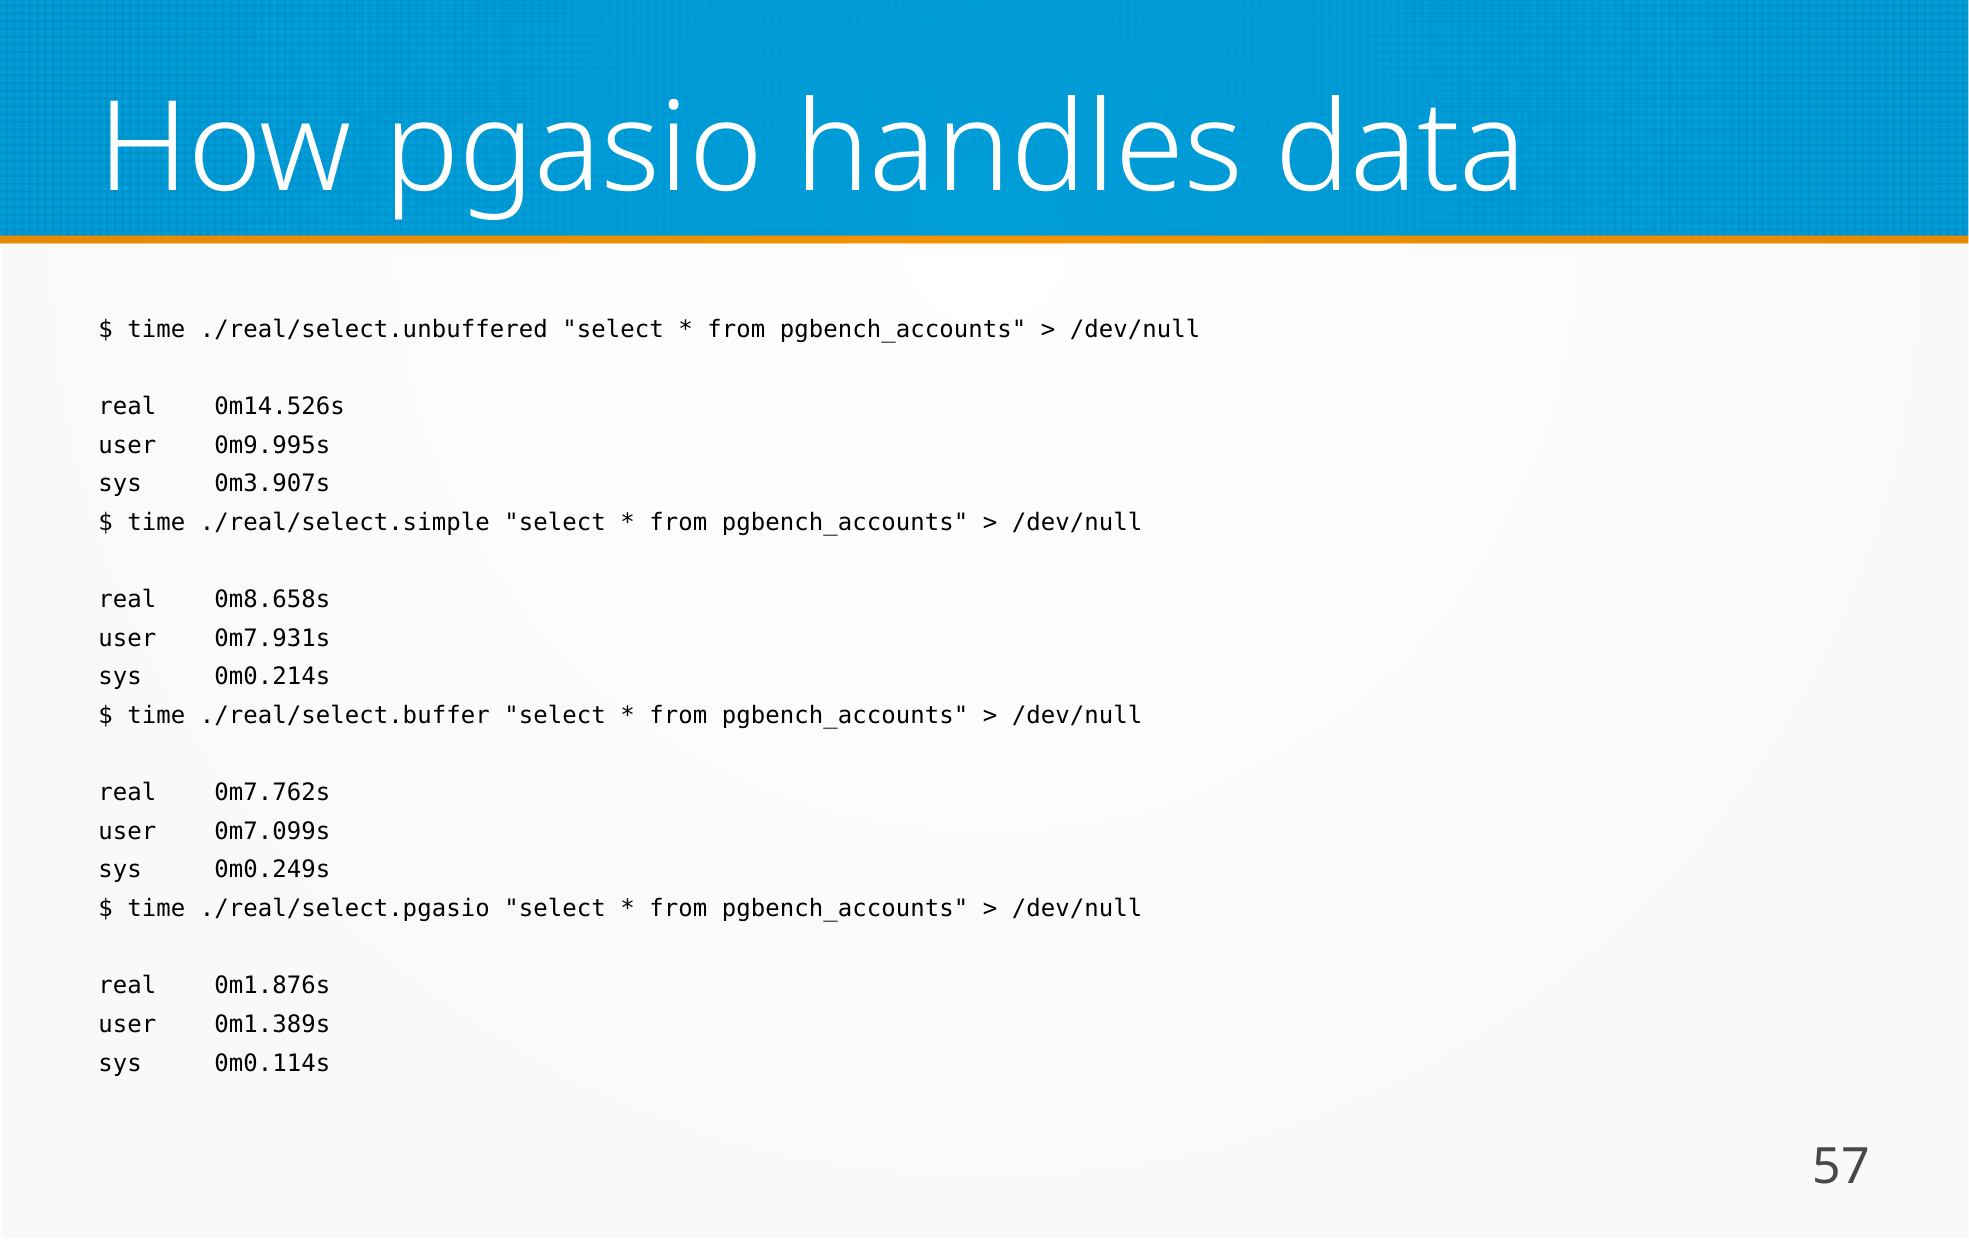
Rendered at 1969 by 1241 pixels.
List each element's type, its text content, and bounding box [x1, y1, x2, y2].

list $ time ./real/select.unbuffered "select * from pgbench_accounts" > /dev/null real 0m14.526s user 0m9.995s sys 0m3.907s $ time ./real/select.simple "select * from pgbench_accounts" > /dev/null real 0m8.658s user 0m7.931s sys 0m0.214s $ time ./real/select.buffer "select * from pgbench_accounts" > /dev/null real 0m7.762s user 0m7.099s sys 0m0.249s $ time ./real/select.pgasio "select * from pgbench_accounts" > /dev/null real 0m1.876s user 0m1.389s sys 0m0.114s [98, 315, 1861, 1081]
title How pgasio handles data [98, 19, 1870, 227]
picture [0, 236, 1969, 1241]
